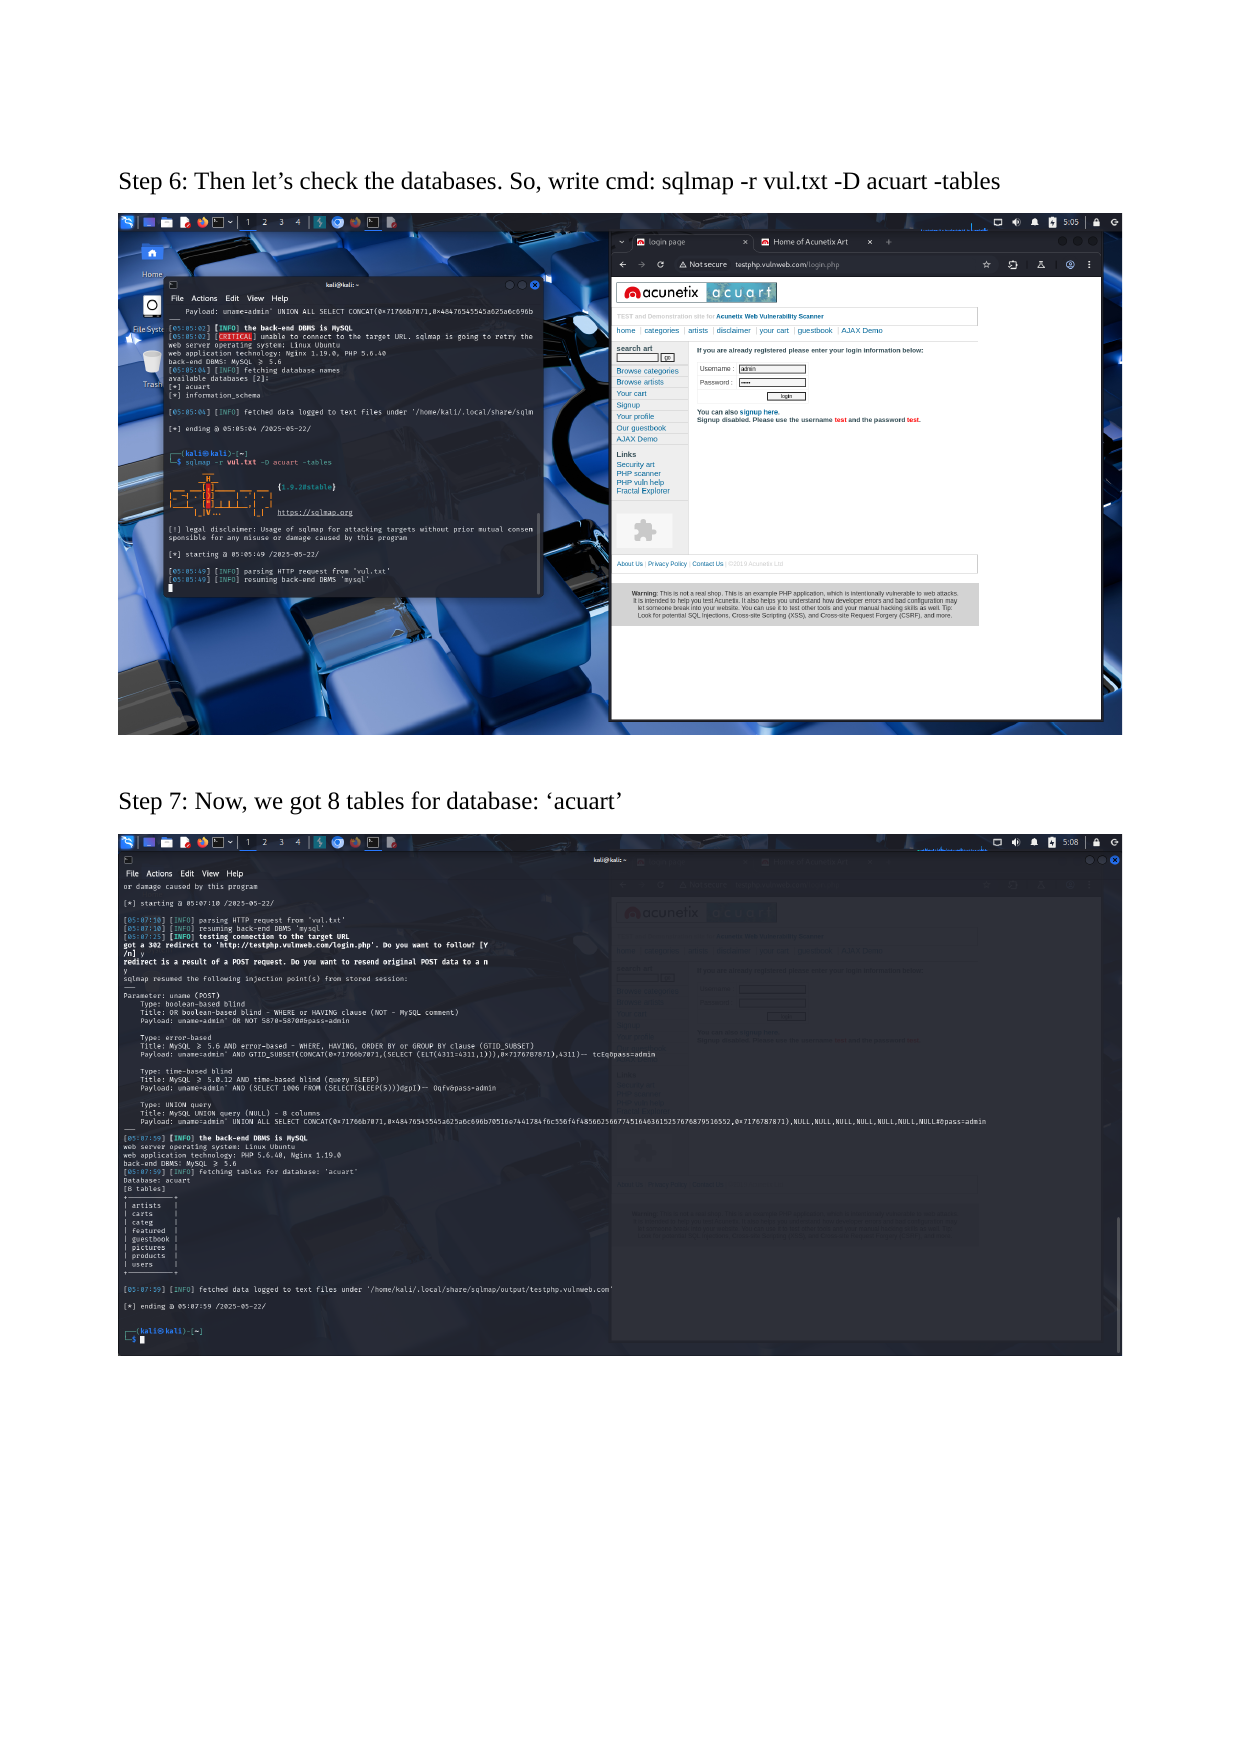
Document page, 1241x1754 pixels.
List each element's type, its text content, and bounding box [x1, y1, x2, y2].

picture [118, 213, 1123, 735]
text Step 6: Then let’s check the databases. So, write cmd: sqlmap -r vul.txt -D acuart -tables [118, 166, 1122, 194]
picture [118, 834, 1123, 1356]
text Step 7: Now, we got 8 tables for database: ‘acuart’ [118, 786, 1122, 815]
